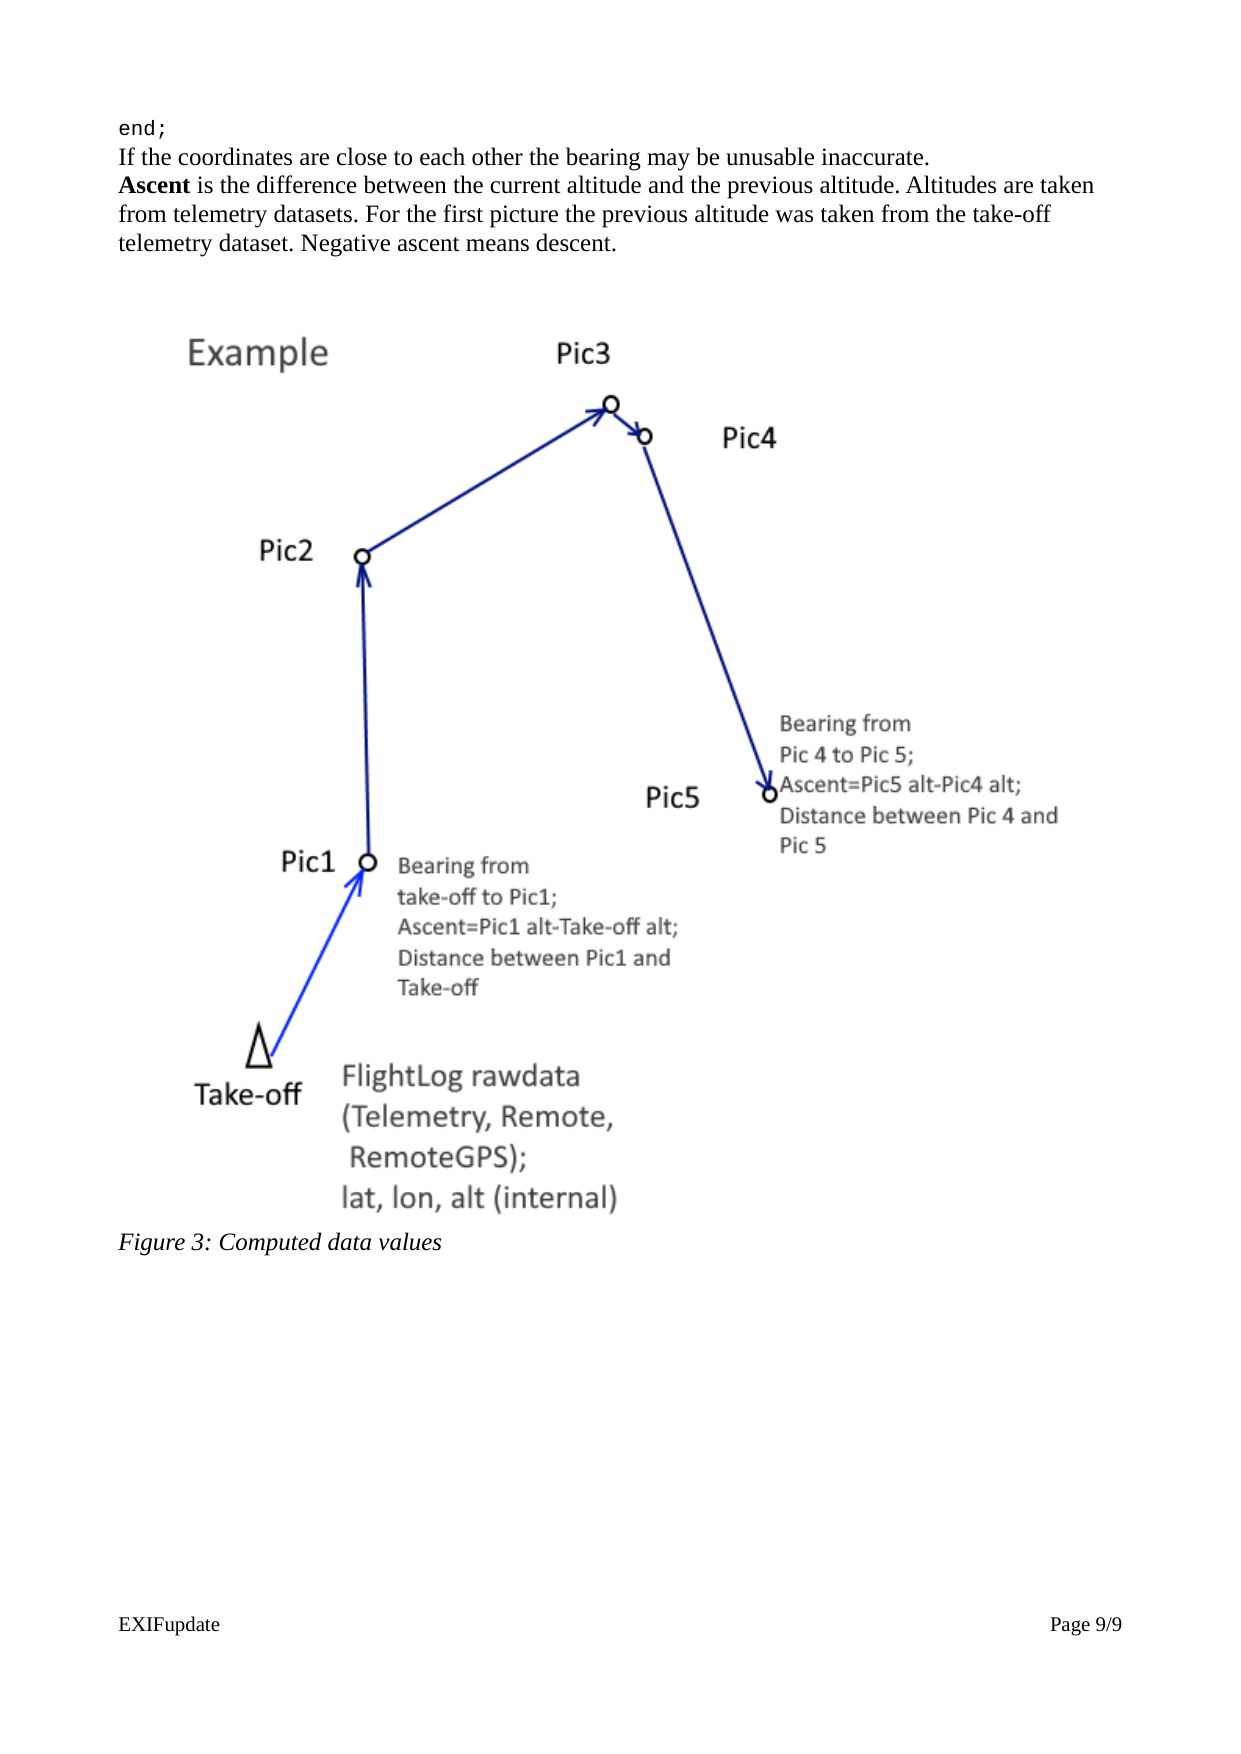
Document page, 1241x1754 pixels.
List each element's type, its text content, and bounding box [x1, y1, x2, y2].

text If the coordinates are close to each other the bearing may be unusable inaccurate. [118, 142, 1122, 171]
text Figure 3: Computed data values [118, 1227, 1122, 1256]
text end; [118, 118, 1122, 142]
text Ascent is the difference between the current altitude and the previous altitude. Altitudes are taken from telemetry datasets. For the first picture the previous altitude was taken from the take-off telemetry dataset. Negative ascent means descent. [118, 171, 1122, 257]
picture [160, 314, 1080, 1227]
